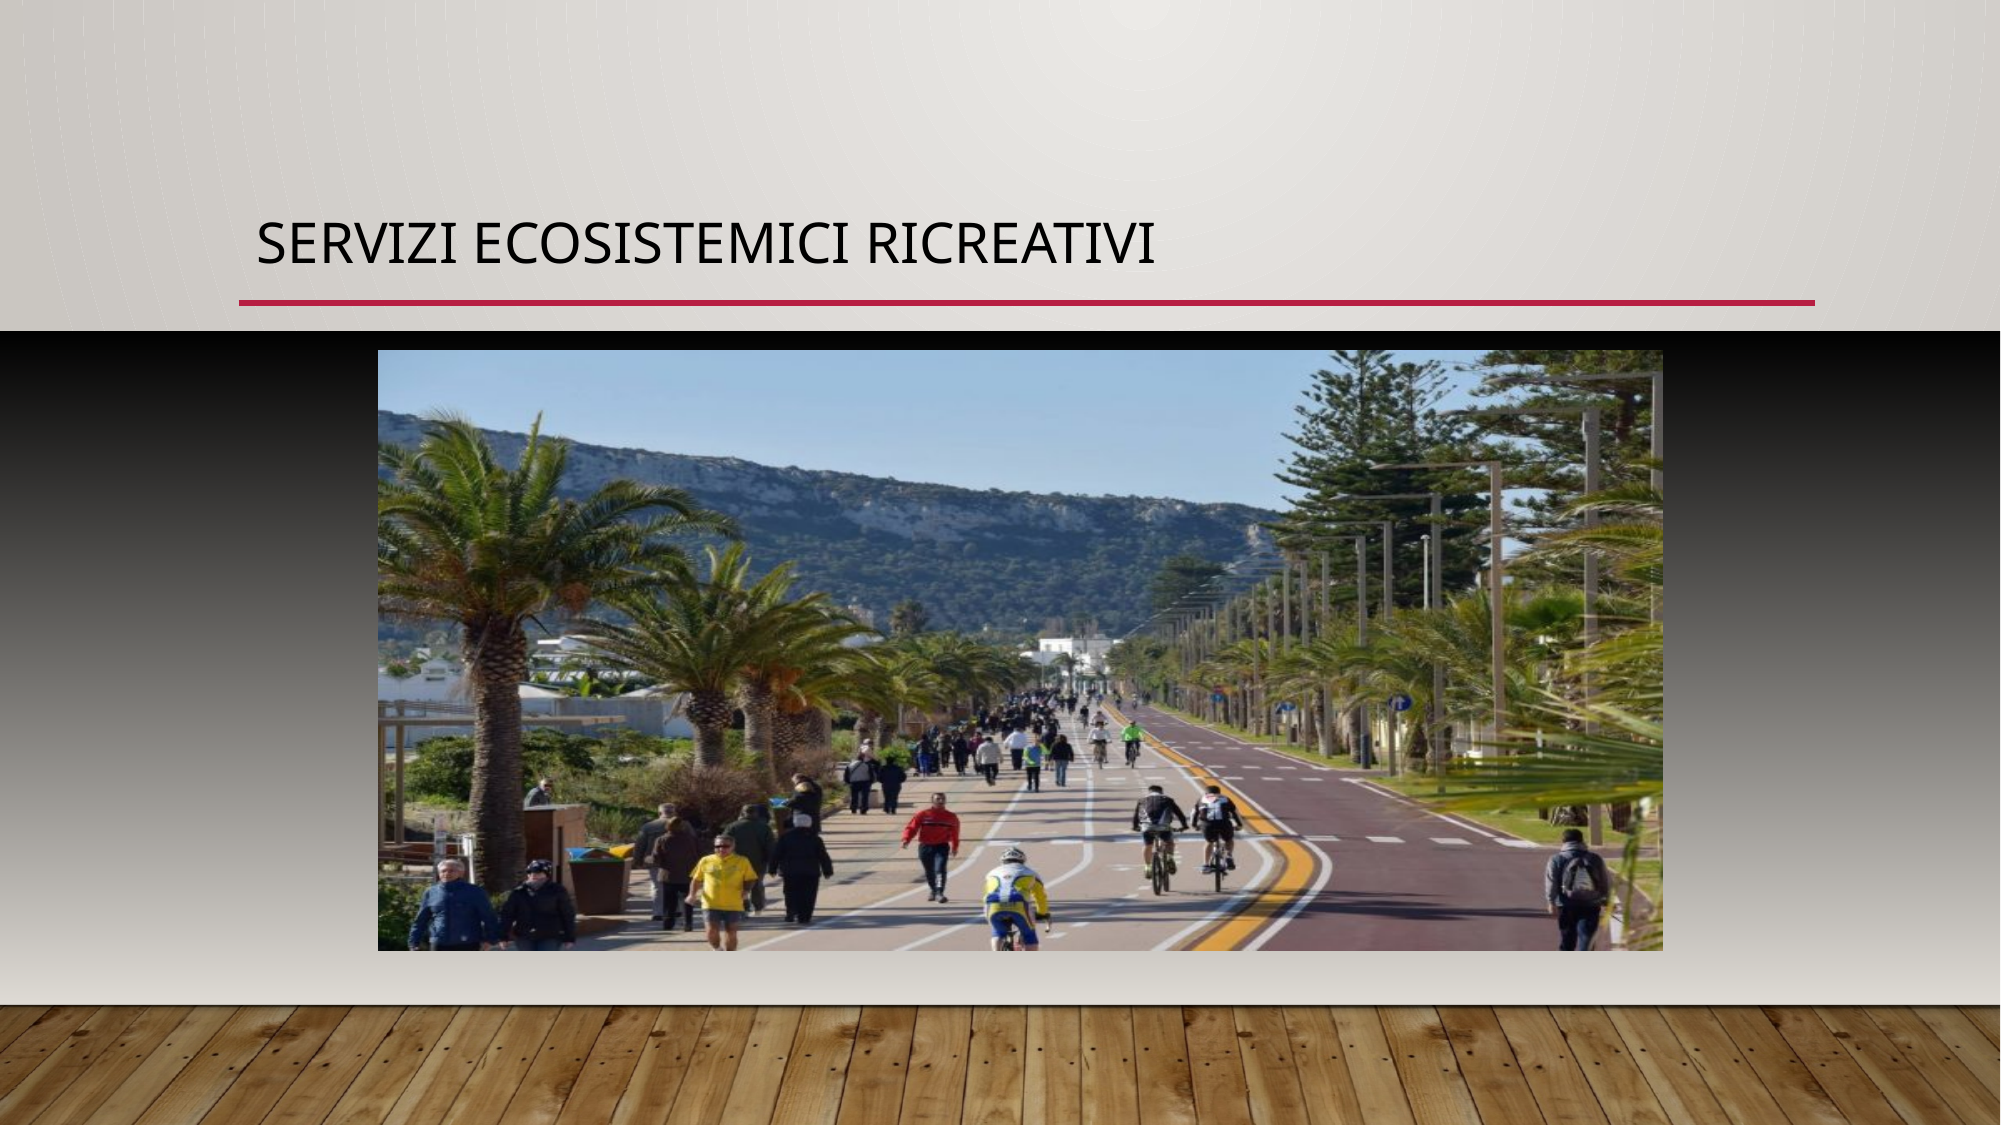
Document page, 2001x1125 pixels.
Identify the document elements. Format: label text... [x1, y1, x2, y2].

title Servizi ecosistemici ricreativi [168, 24, 1763, 302]
picture [378, 350, 1663, 951]
